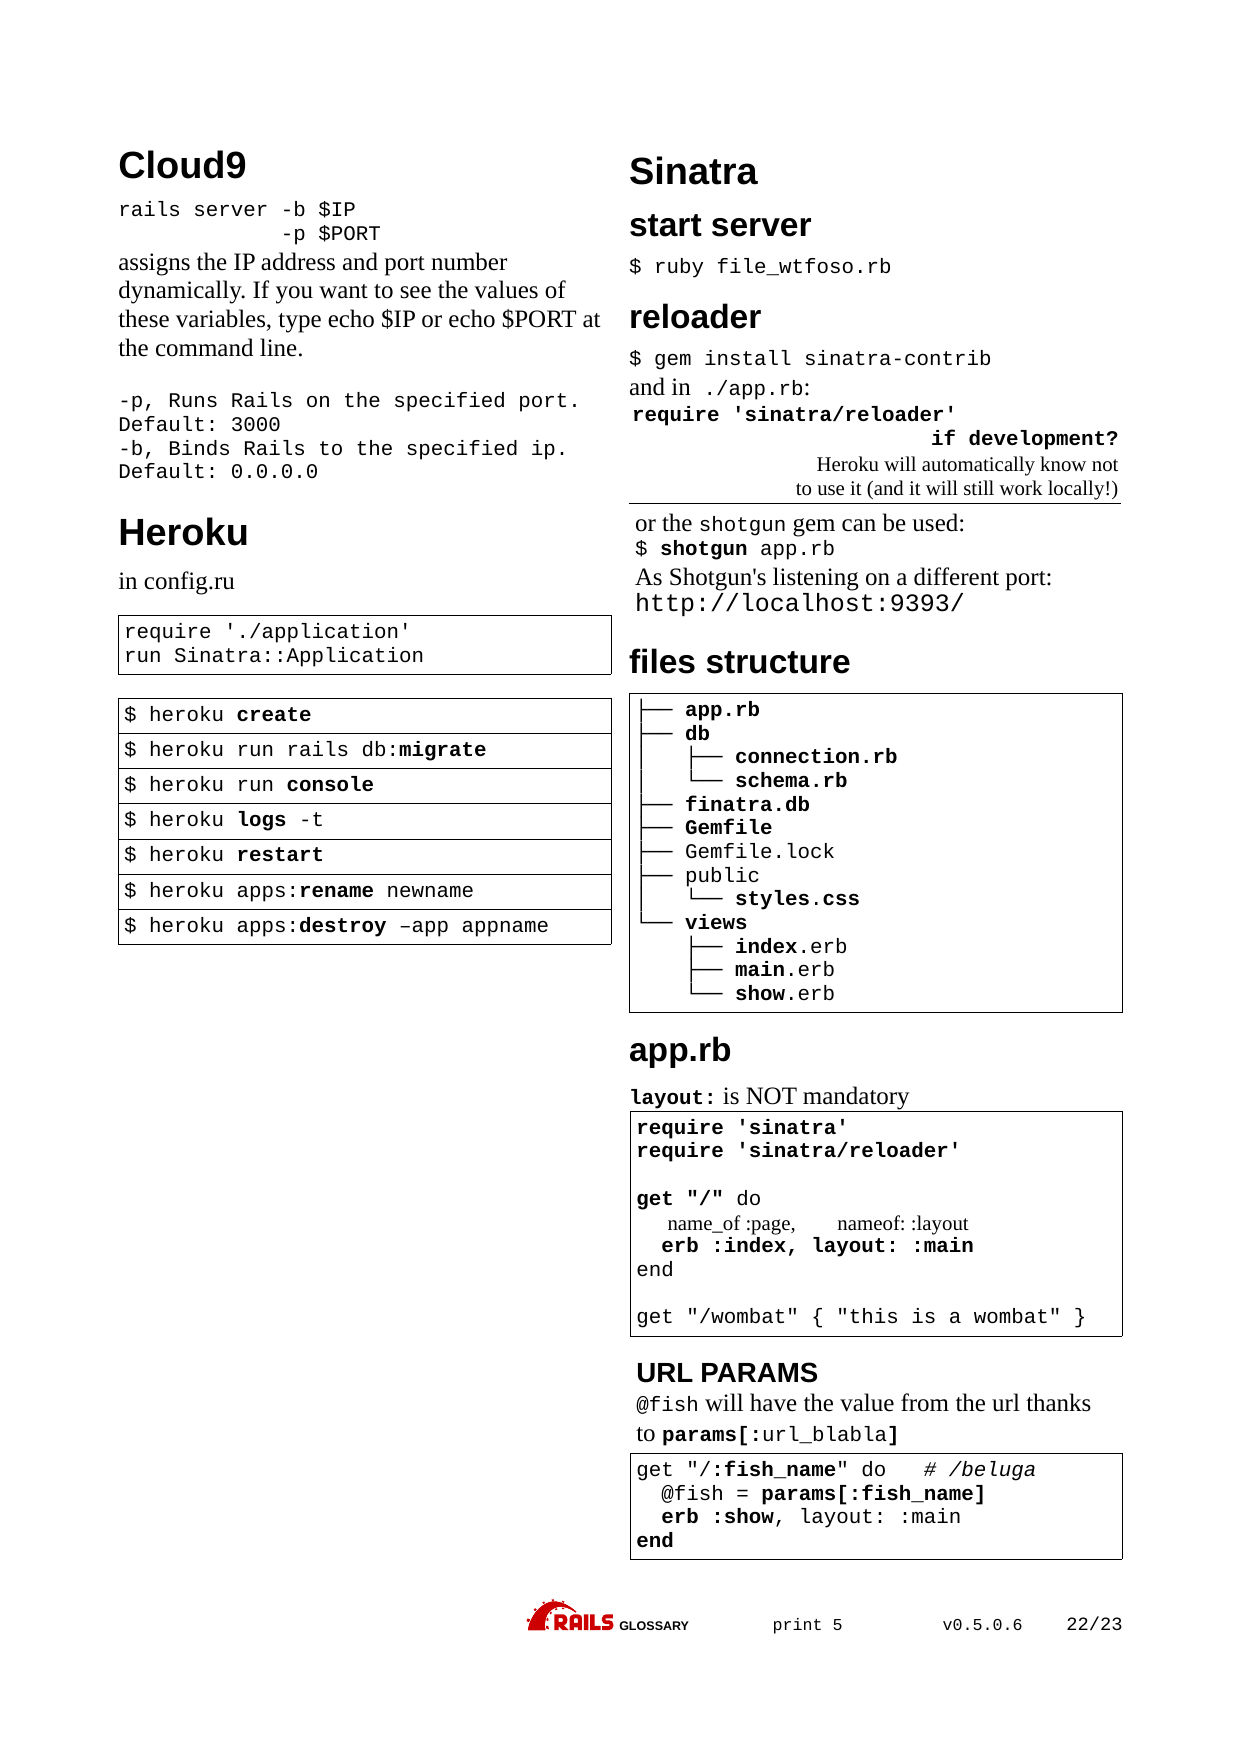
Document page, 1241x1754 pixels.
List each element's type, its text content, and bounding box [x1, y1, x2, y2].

subtitle app.rb [629, 1030, 1122, 1069]
table_header ├── app.rb ├── db │ ├── connection.rb │ └── schema.rb ├── finatra.db ├── Gemfile ├── Gemfile.lock ├── public │ └── styles.css └── views ├── index.erb ├── main.erb └── show.erb [630, 694, 1122, 1012]
table_cell URL PARAMS @fish will have the value from the url thanks to params[:url_blabla] [630, 1337, 1122, 1453]
text $ gem install sinatra-contrib [629, 348, 1122, 372]
text -p, Runs Rails on the specified port. Default: 3000 -b, Binds Rails to the specified ip. Default: 0.0.0.0 [118, 390, 611, 485]
table_header require './application' run Sinatra::Application [119, 616, 611, 674]
table_cell $ heroku restart [119, 840, 611, 874]
subtitle reloader [629, 297, 1122, 336]
text -p $PORT [118, 223, 611, 247]
table_cell $ heroku apps:rename newname [119, 875, 611, 909]
table_cell get "/:fish_name" do # /beluga @fish = params[:fish_name] erb :show, layout: :main end [631, 1454, 1122, 1559]
text in config.ru [118, 566, 611, 595]
table_header require 'sinatra' require 'sinatra/reloader' get "/" do name_of :page, nameof: :layout erb :index, layout: :main end get "/wombat" { "this is a wombat" } [631, 1112, 1122, 1336]
subtitle Cloud9 [118, 143, 611, 187]
text assigns the IP address and port number dynamically. If you want to see the values of these variables, type echo $IP or echo $PORT at the command line. [118, 247, 611, 362]
subtitle files structure [629, 642, 1122, 681]
subtitle Heroku [118, 510, 611, 553]
table_cell $ heroku apps:destroy –app appname [119, 910, 611, 944]
table_header require 'sinatra/reloader' if development? Heroku will automatically know not to use it (and it will still work locally!) [629, 401, 1121, 503]
text and in ./app.rb: [629, 372, 1122, 401]
table_cell or the shotgun gem can be used: $ shotgun app.rb As Shotgun's listening on a different port: http://localhost:9393/ [629, 504, 1121, 624]
table_cell $ heroku run rails db:migrate [119, 734, 611, 768]
subtitle start server [629, 204, 1122, 243]
text rails server -b $IP [118, 199, 611, 223]
text layout: is NOT mandatory [629, 1081, 1122, 1111]
table_cell $ heroku run console [119, 769, 611, 803]
text $ ruby file_wtfoso.rb [629, 256, 1122, 279]
table_header $ heroku create [119, 699, 611, 733]
table_cell $ heroku logs -t [119, 804, 611, 838]
subtitle Sinatra [629, 149, 1122, 193]
